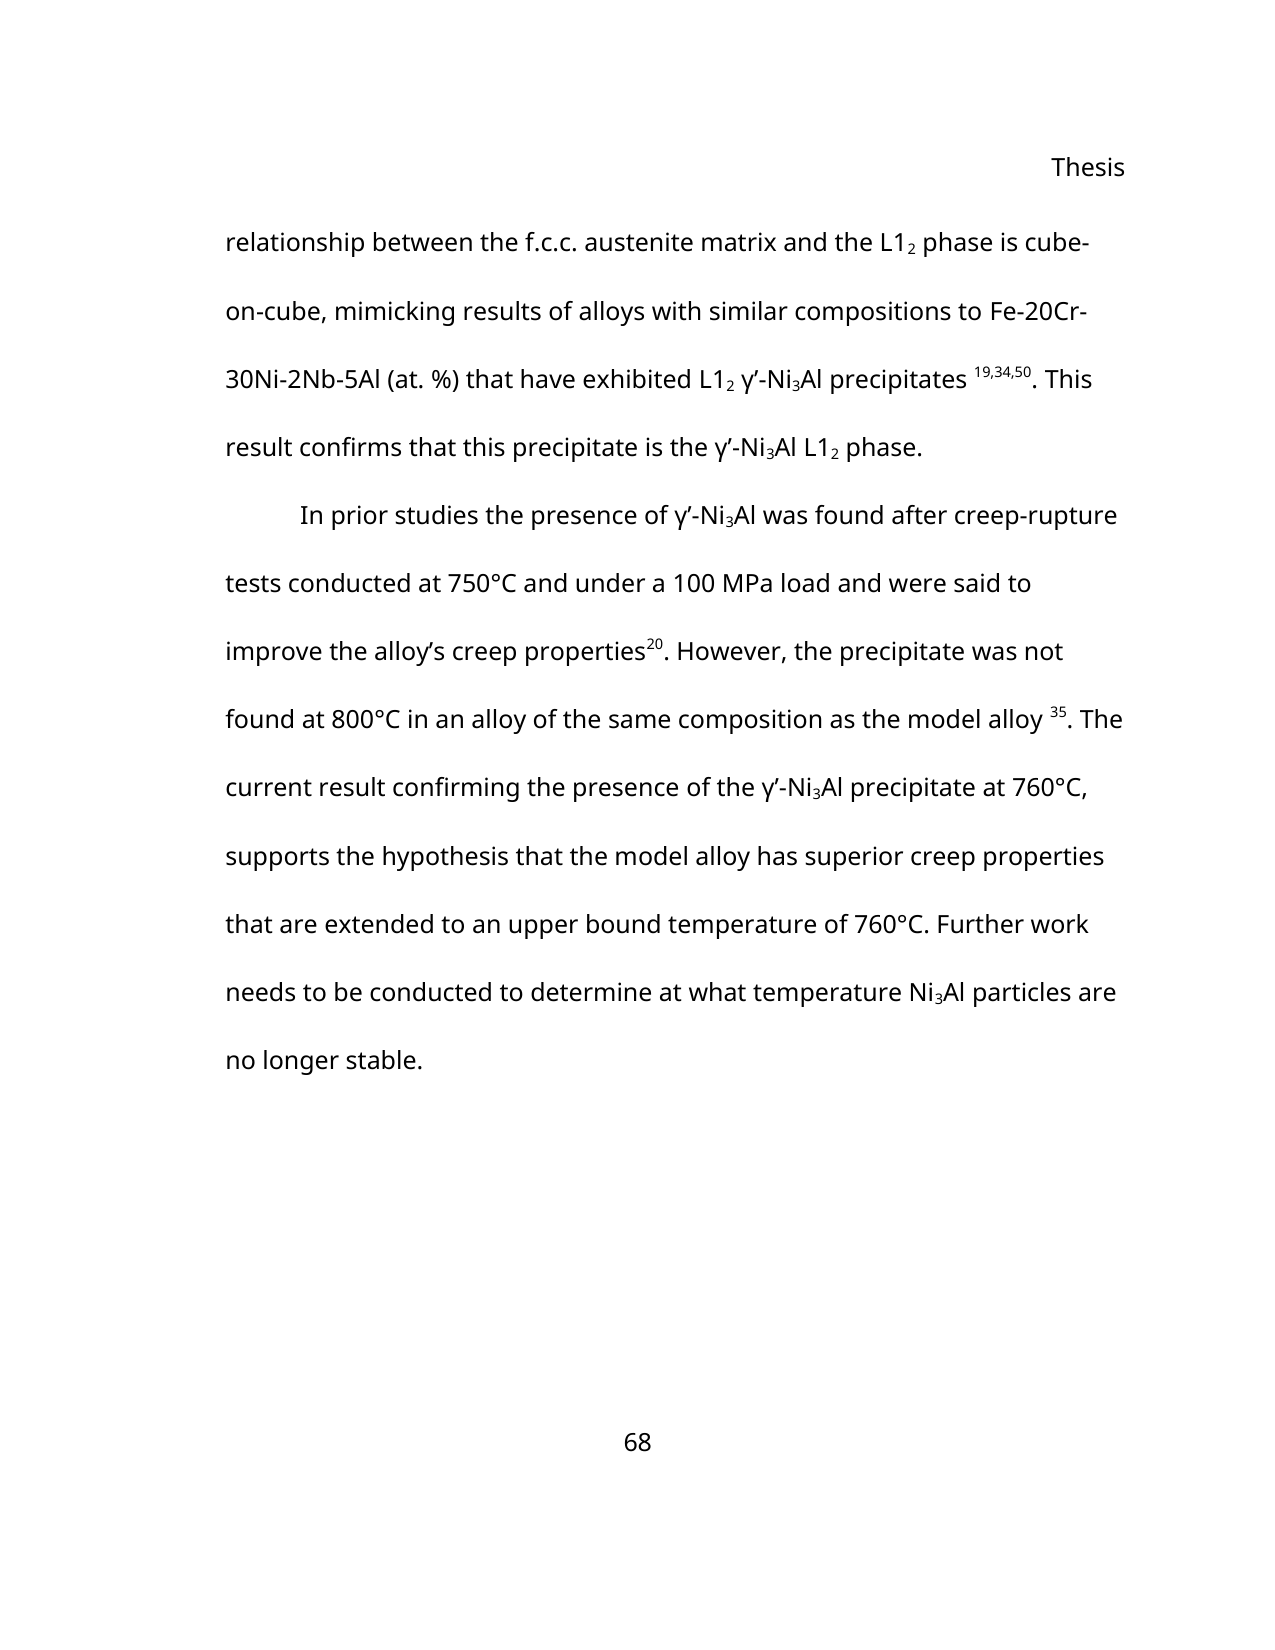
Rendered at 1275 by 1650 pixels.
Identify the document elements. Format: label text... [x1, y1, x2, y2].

text relationship between the f.c.c. austenite matrix and the L12 phase is cube-on-cube, mimicking results of alloys with similar compositions to Fe-20Cr-30Ni-2Nb-5Al (at. %) that have exhibited L12 γ’-Ni3Al precipitates 19,34,50. This result confirms that this precipitate is the γ’-Ni3Al L12 phase. [224, 225, 1125, 463]
text In prior studies the presence of γ’-Ni3Al was found after creep-rupture tests conducted at 750°C and under a 100 MPa load and were said to improve the alloy’s creep properties20. However, the precipitate was not found at 800°C in an alloy of the same composition as the model alloy 35. The current result confirming the presence of the γ’-Ni3Al precipitate at 760°C, supports the hypothesis that the model alloy has superior creep properties that are extended to an upper bound temperature of 760°C. Further work needs to be conducted to determine at what temperature Ni3Al particles are no longer stable. [224, 497, 1125, 1077]
